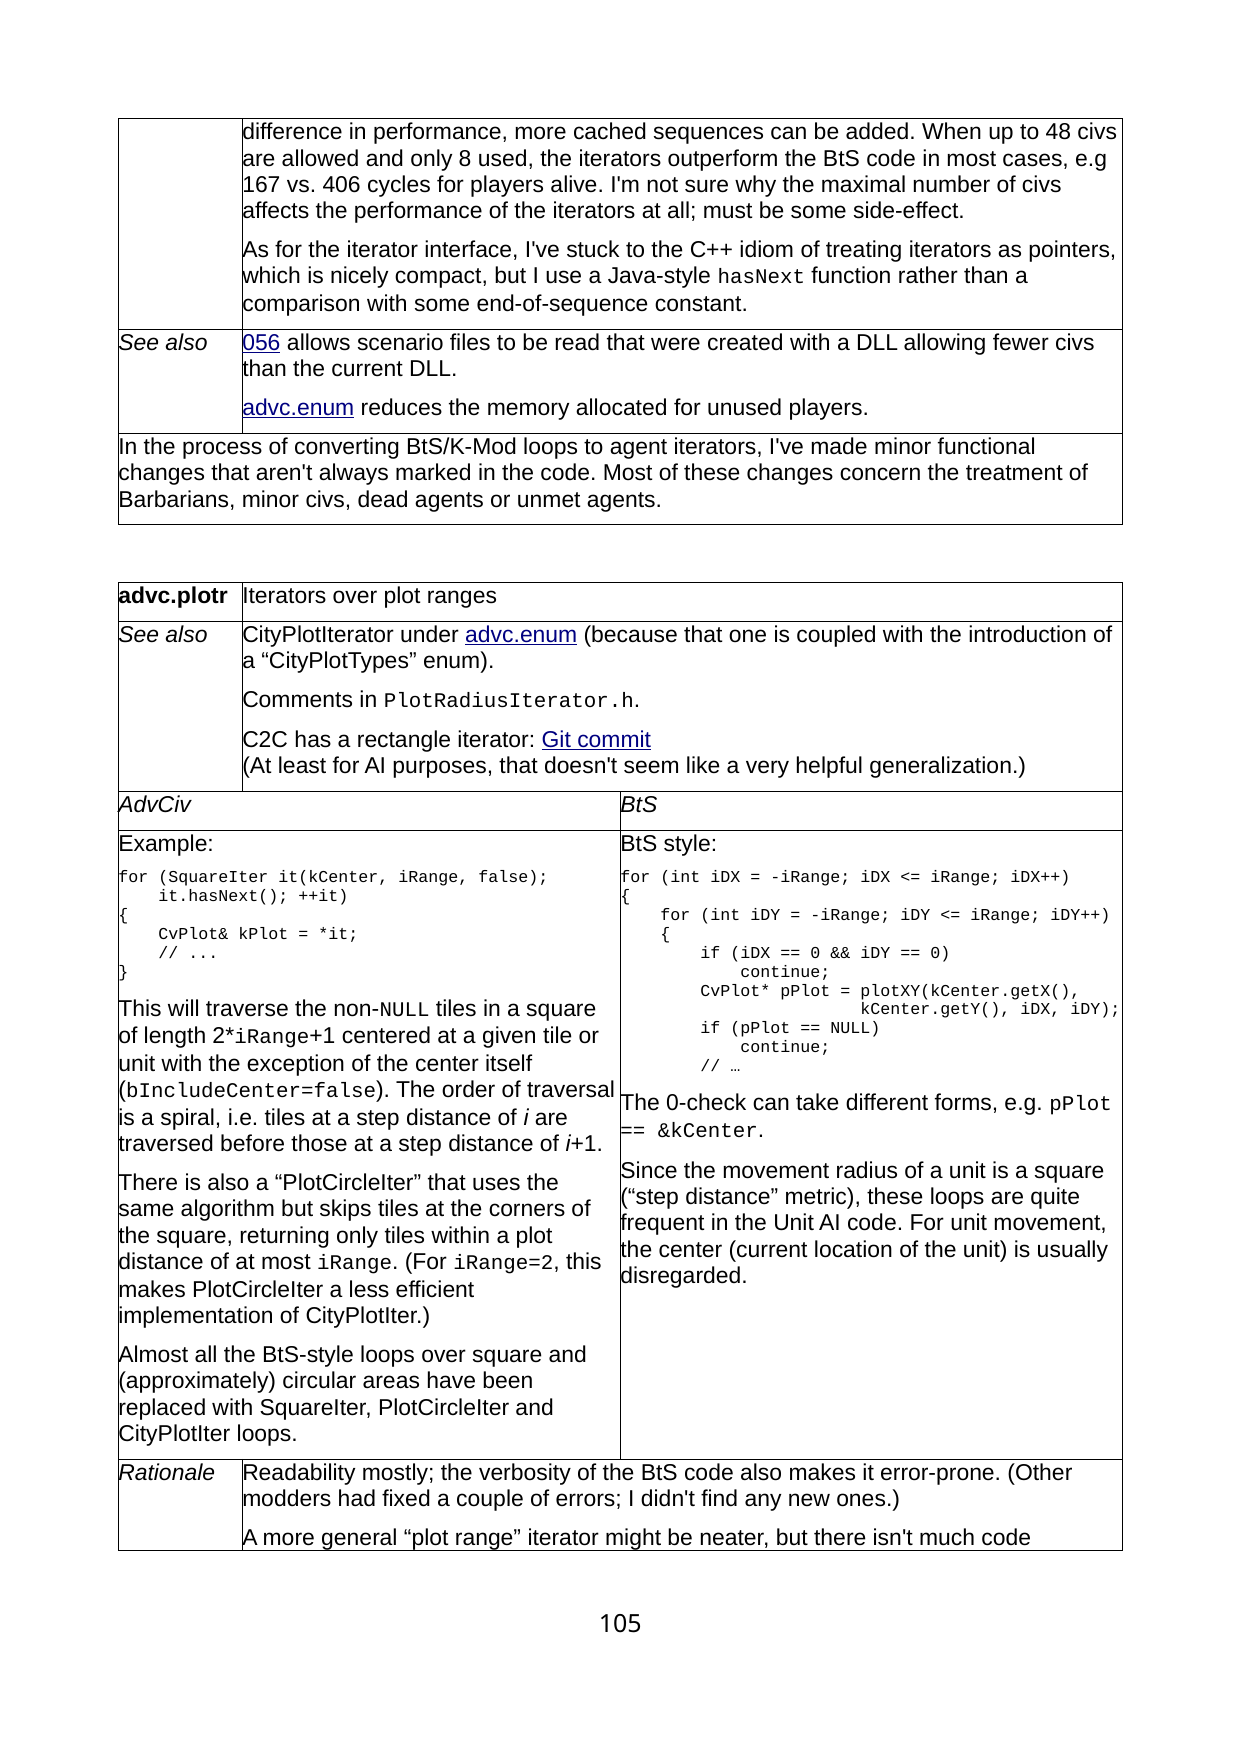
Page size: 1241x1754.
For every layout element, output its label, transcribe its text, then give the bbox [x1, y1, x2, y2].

table_cell CityPlotIterator under advc.enum (because that one is coupled with the introduction of a “CityPlotTypes” enum). Comments in PlotRadiusIterator.h. C2C has a rectangle iterator: Git commit (At least for AI purposes, that doesn't seem like a very helpful generalization.) [243, 622, 1122, 791]
table_cell Readability mostly; the verbosity of the BtS code also makes it error-prone. (Other modders had fixed a couple of errors; I didn't find any new ones.) A more general “plot range” iterator might be neater, but there isn't much code [243, 1460, 1122, 1550]
table_cell BtS style: for (int iDX = -iRange; iDX <= iRange; iDX++) { for (int iDY = -iRange; iDY <= iRange; iDY++) { if (iDX == 0 && iDY == 0) continue; CvPlot* pPlot = plotXY(kCenter.getX(), kCenter.getY(), iDX, iDY); if (pPlot == NULL) continue; // … The 0-check can take different forms, e.g. pPlot == &kCenter. Since the movement radius of a unit is a square (“step distance” metric), these loops are quite frequent in the Unit AI code. For unit movement, the center (current location of the unit) is usually disregarded. [621, 831, 1122, 1459]
table_cell Example: for (SquareIter it(kCenter, iRange, false); it.hasNext(); ++it) { CvPlot& kPlot = *it; // ... } This will traverse the non-NULL tiles in a square of length 2*iRange+1 centered at a given tile or unit with the exception of the center itself (bIncludeCenter=false). The order of traversal is a spiral, i.e. tiles at a step distance of i are traversed before those at a step distance of i+1. There is also a “PlotCircleIter” that uses the same algorithm but skips tiles at the corners of the square, returning only tiles within a plot distance of at most iRange. (For iRange=2, this makes PlotCircleIter a less efficient implementation of CityPlotIter.) Almost all the BtS-style loops over square and (approximately) circular areas have been replaced with SquareIter, PlotCircleIter and CityPlotIter loops. [119, 831, 620, 1459]
table_cell 056 allows scenario files to be read that were created with a DLL allowing fewer civs than the current DLL. advc.enum reduces the memory allocated for unused players. [243, 330, 1122, 433]
table_header advc.plotr [119, 583, 242, 621]
table_cell [119, 119, 242, 329]
table_header Iterators over plot ranges [243, 583, 1122, 621]
table_cell See also [119, 330, 242, 433]
table_cell See also [119, 622, 242, 791]
table_cell BtS [621, 792, 1122, 830]
table_cell Rationale [119, 1460, 242, 1550]
table_cell In the process of converting BtS/K-Mod loops to agent iterators, I've made minor functional changes that aren't always marked in the code. Most of these changes concern the treatment of Barbarians, minor civs, dead agents or unmet agents. [119, 434, 1122, 524]
table_cell AdvCiv [119, 792, 620, 830]
table_cell difference in performance, more cached sequences can be added. When up to 48 civs are allowed and only 8 used, the iterators outperform the BtS code in most cases, e.g 167 vs. 406 cycles for players alive. I'm not sure why the maximal number of civs affects the performance of the iterators at all; must be some side-effect. As for the iterator interface, I've stuck to the C++ idiom of treating iterators as pointers, which is nicely compact, but I use a Java-style hasNext function rather than a comparison with some end-of-sequence constant. [243, 119, 1122, 329]
